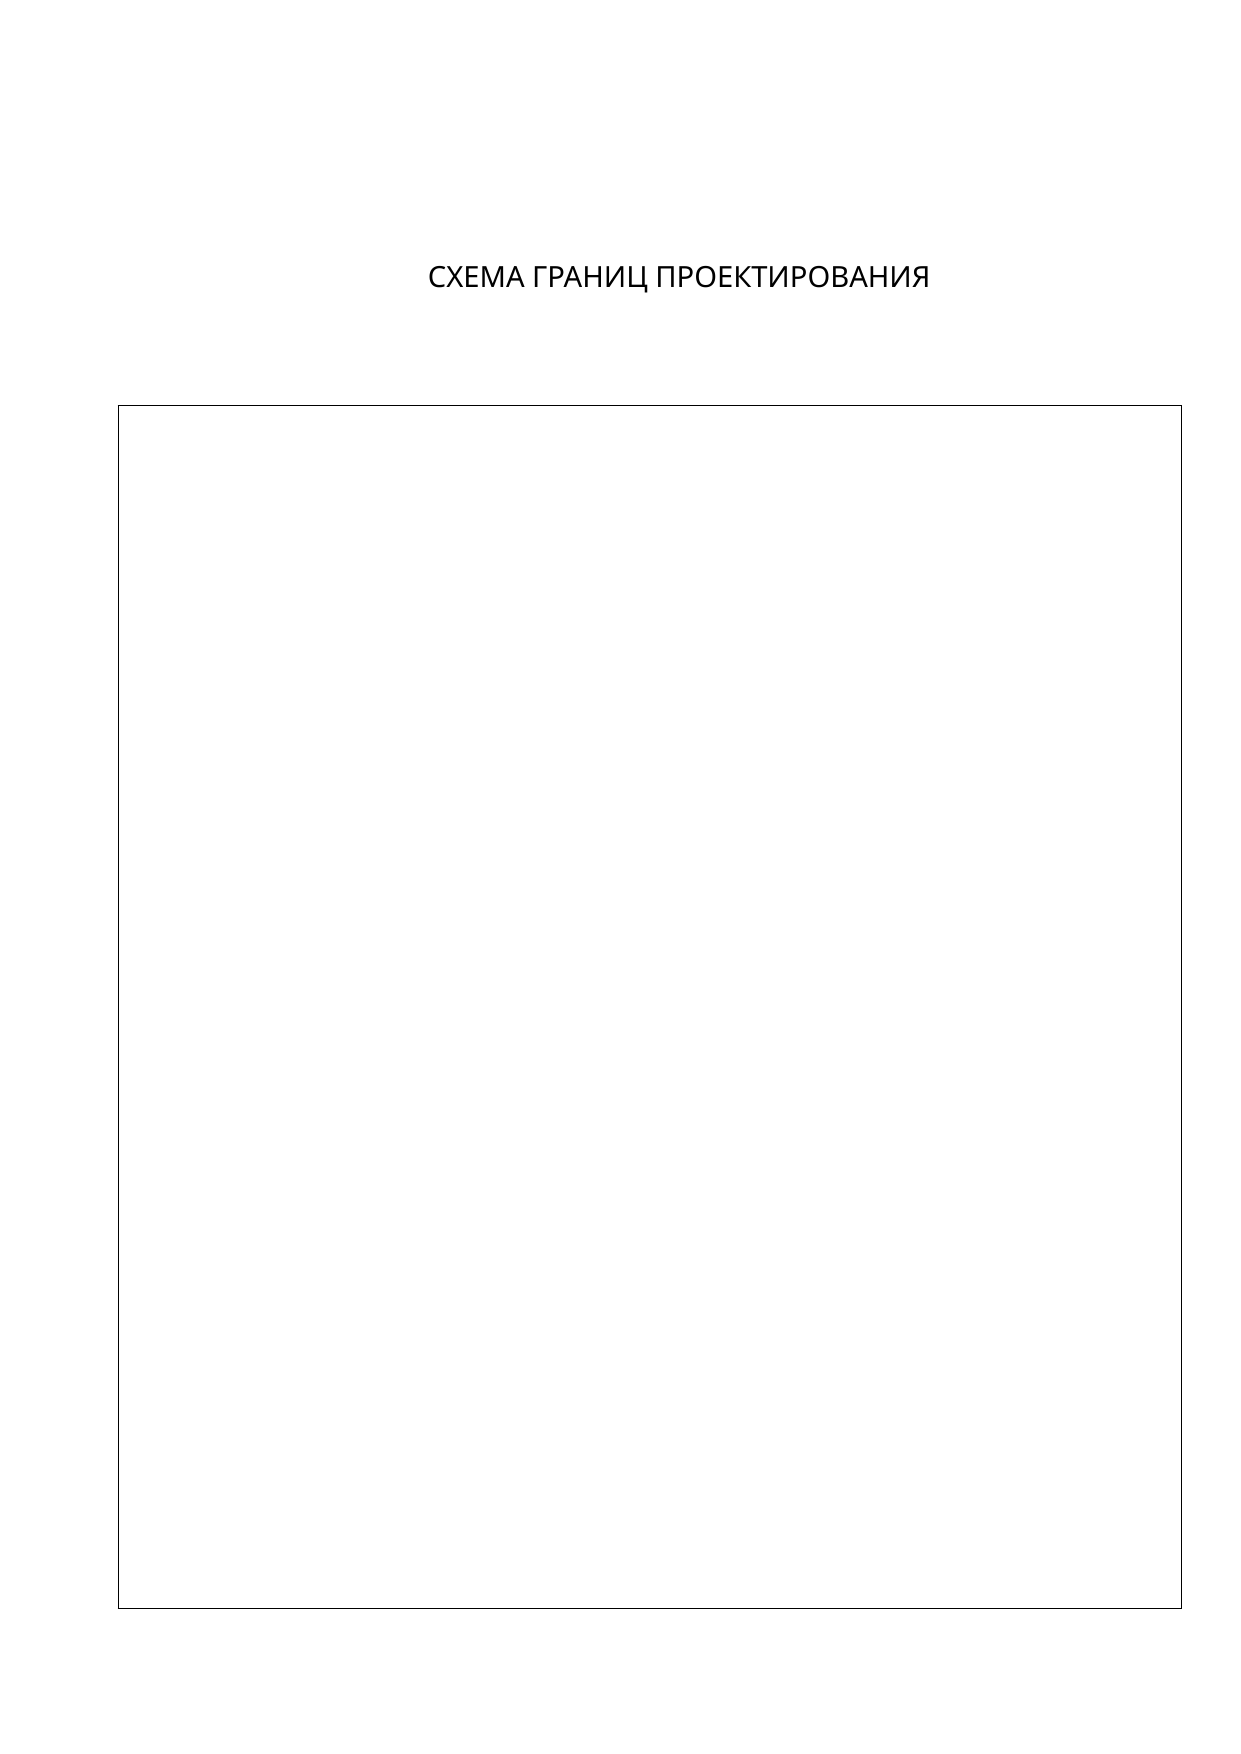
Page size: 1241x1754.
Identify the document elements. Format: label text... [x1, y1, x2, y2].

text СХЕМА ГРАНИЦ ПРОЕКТИРОВАНИЯ [118, 256, 1181, 296]
table_header [118, 296, 129, 336]
table_header [119, 406, 1181, 1608]
